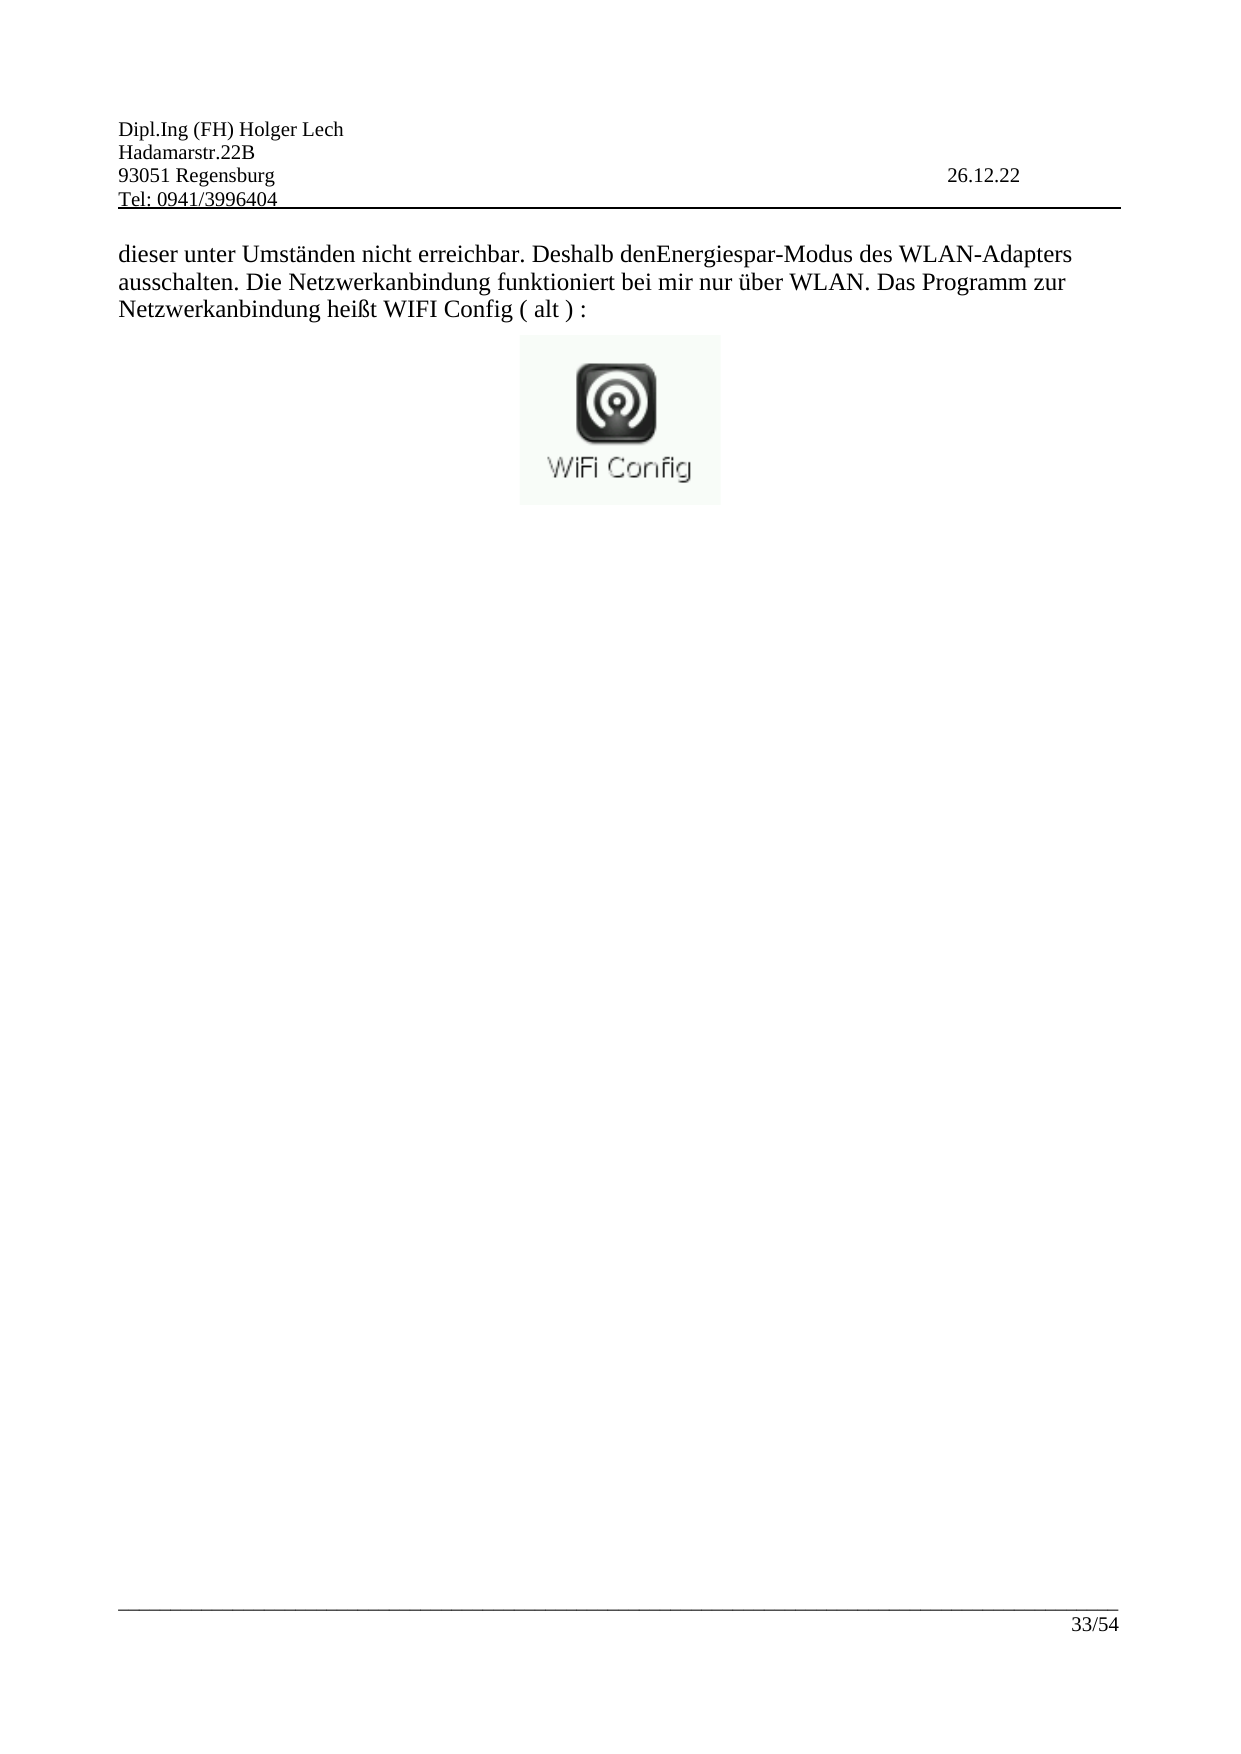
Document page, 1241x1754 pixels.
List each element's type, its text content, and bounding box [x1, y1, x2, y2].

text dieser unter Umständen nicht erreichbar. Deshalb denEnergiespar-Modus des WLAN-Adapters ausschalten. Die Netzwerkanbindung funktioniert bei mir nur über WLAN. Das Programm zur Netzwerkanbindung heißt WIFI Config ( alt ) : [118, 240, 1122, 323]
picture [519, 335, 721, 505]
